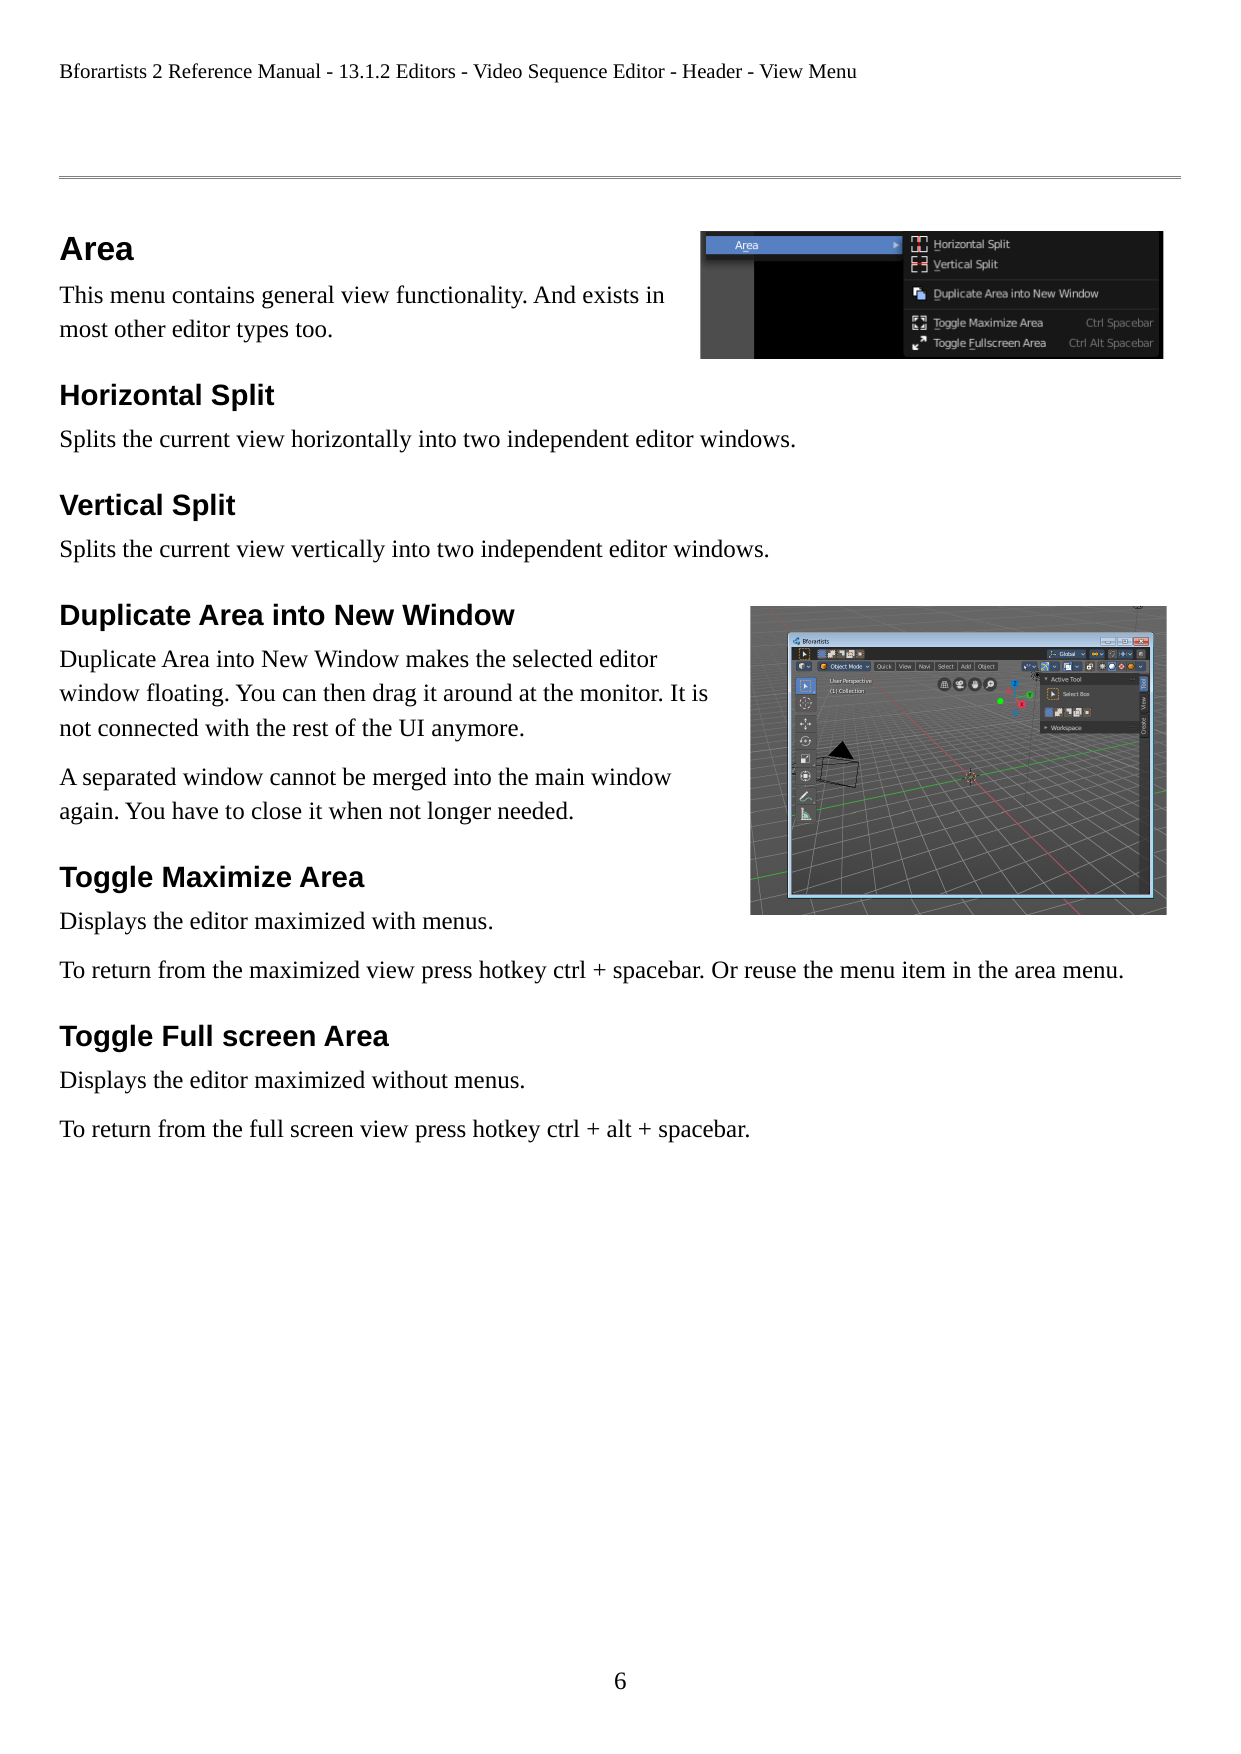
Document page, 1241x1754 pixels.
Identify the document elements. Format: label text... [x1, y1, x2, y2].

text A separated window cannot be merged into the main window again. You have to close it when not longer needed. [59, 762, 750, 825]
text Splits the current view vertically into two independent editor windows. [59, 534, 1181, 563]
subtitle Area [59, 229, 1181, 267]
subtitle Toggle Full screen Area [59, 1019, 1181, 1053]
picture [700, 231, 1164, 359]
subtitle Horizontal Split [59, 378, 1181, 412]
text Splits the current view horizontally into two independent editor windows. [59, 424, 1181, 453]
subtitle Vertical Split [59, 488, 1181, 522]
subtitle Duplicate Area into New Window [59, 598, 1181, 631]
text Duplicate Area into New Window makes the selected editor window floating. You can then drag it around at the monitor. It is not connected with the rest of the UI anymore. [59, 644, 750, 742]
subtitle Toggle Maximize Area [59, 860, 750, 894]
picture [750, 606, 1167, 915]
text This menu contains general view functionality. And exists in most other editor types too. [59, 280, 700, 343]
text Displays the editor maximized with menus. [59, 906, 1181, 935]
text Displays the editor maximized without menus. [59, 1065, 1181, 1094]
text To return from the full screen view press hotkey ctrl + alt + spacebar. [59, 1114, 1181, 1143]
text To return from the maximized view press hotkey ctrl + spacebar. Or reuse the menu item in the area menu. [59, 955, 1181, 984]
subtitle [1167, 860, 1181, 894]
